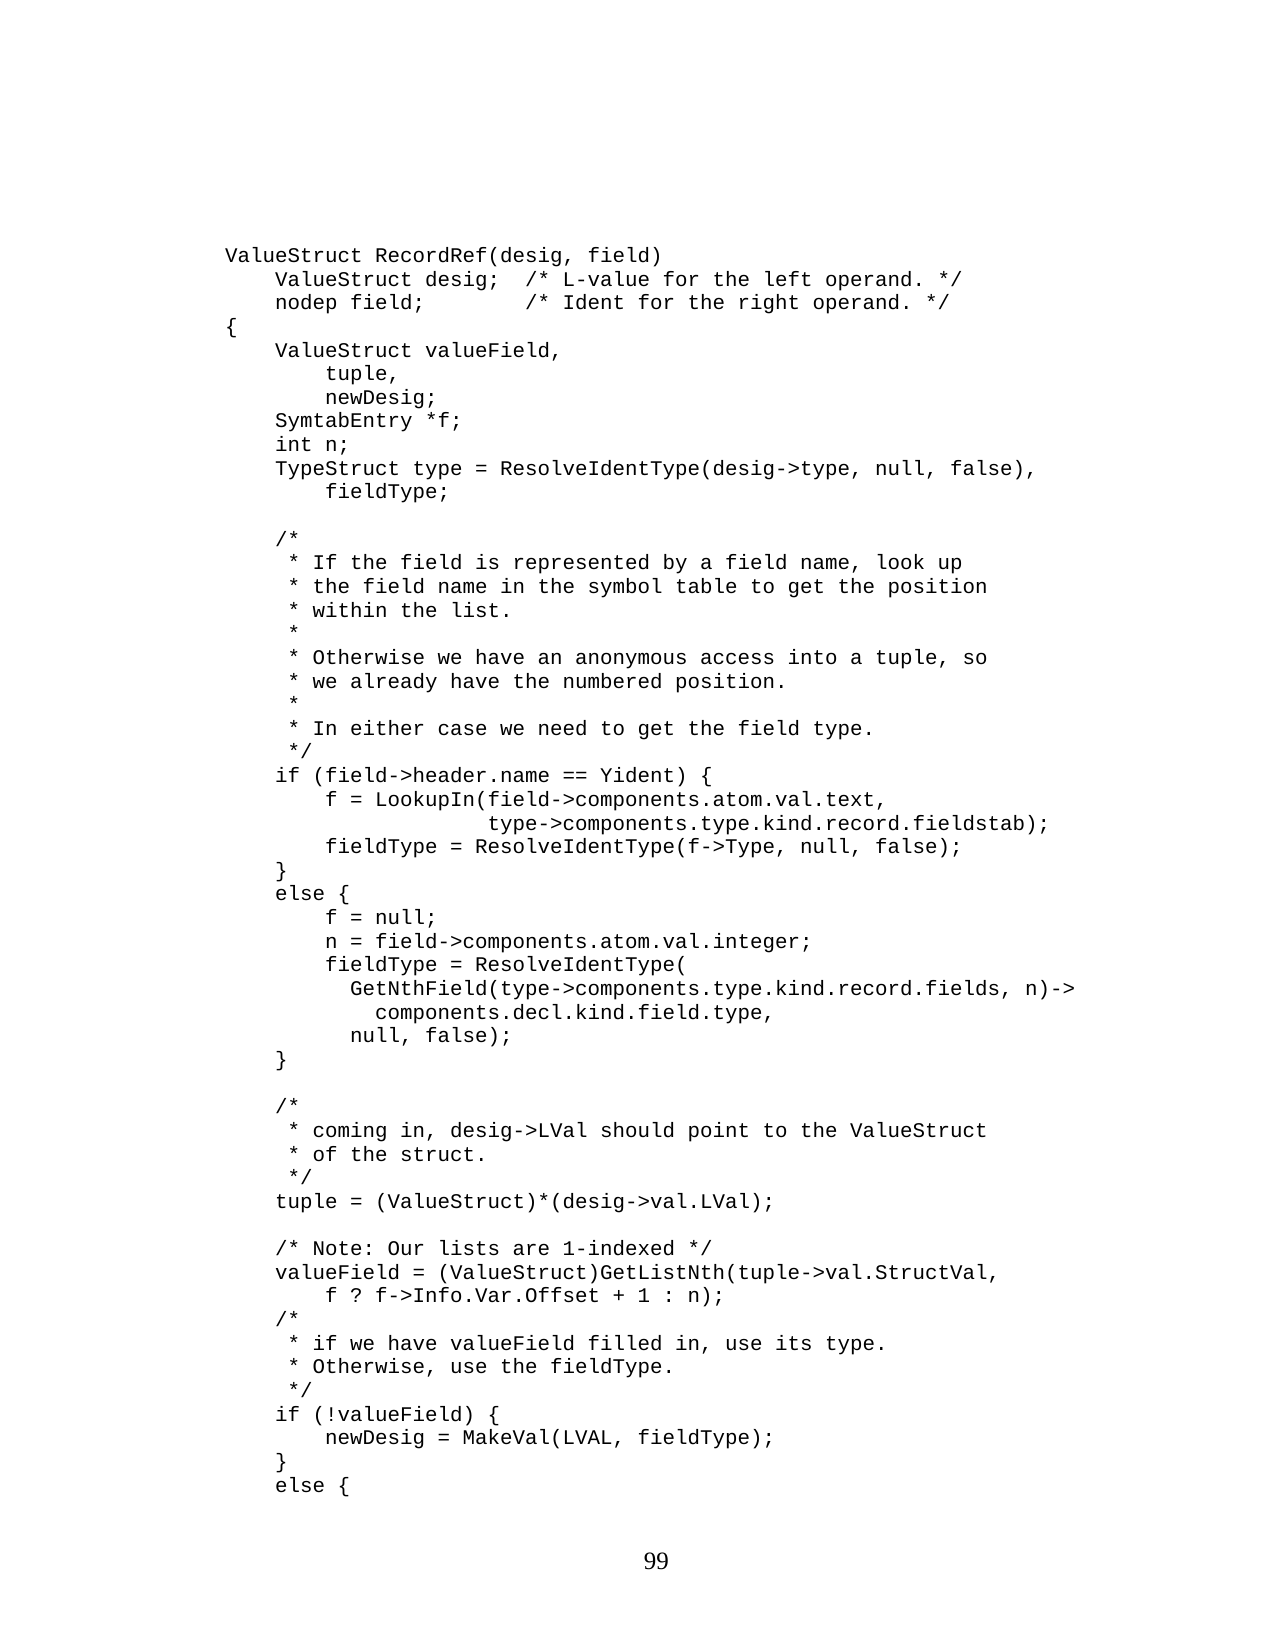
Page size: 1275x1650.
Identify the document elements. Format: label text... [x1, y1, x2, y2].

text ValueStruct desig; /* L-value for the left operand. */ [225, 269, 1087, 292]
text ValueStruct valueField, [225, 339, 1087, 363]
text tuple, [225, 363, 1087, 387]
text */ [225, 1380, 1087, 1404]
text else { [225, 1474, 1087, 1498]
text * If the field is represented by a field name, look up [225, 552, 1087, 576]
text /* [225, 529, 1087, 552]
text if (field->header.name == Yident) { [225, 765, 1087, 789]
text * [225, 623, 1087, 647]
text int n; [225, 434, 1087, 458]
text GetNthField(type->components.type.kind.record.fields, n)-> [225, 978, 1087, 1002]
text components.decl.kind.field.type, [225, 1002, 1087, 1025]
text fieldType = ResolveIdentType( [225, 954, 1087, 978]
text null, false); [225, 1025, 1087, 1049]
text * Otherwise we have an anonymous access into a tuple, so [225, 647, 1087, 671]
text fieldType; [225, 481, 1087, 505]
text } [225, 860, 1087, 883]
text * within the list. [225, 600, 1087, 623]
text valueField = (ValueStruct)GetListNth(tuple->val.StructVal, [225, 1262, 1087, 1285]
text f = LookupIn(field->components.atom.val.text, [225, 789, 1087, 812]
text newDesig; [225, 387, 1087, 411]
text * [225, 694, 1087, 718]
text SymtabEntry *f; [225, 411, 1087, 434]
text f ? f->Info.Var.Offset + 1 : n); [225, 1285, 1087, 1309]
text { [225, 316, 1087, 339]
text if (!valueField) { [225, 1404, 1087, 1427]
text n = field->components.atom.val.integer; [225, 931, 1087, 954]
text /* [225, 1309, 1087, 1333]
text /* [225, 1096, 1087, 1120]
text nodep field; /* Ident for the right operand. */ [225, 292, 1087, 316]
text } [225, 1451, 1087, 1474]
text * if we have valueField filled in, use its type. [225, 1333, 1087, 1356]
text */ [225, 742, 1087, 765]
text } [225, 1049, 1087, 1073]
text * of the struct. [225, 1143, 1087, 1167]
text else { [225, 883, 1087, 907]
text * In either case we need to get the field type. [225, 718, 1087, 742]
text f = null; [225, 907, 1087, 931]
text * Otherwise, use the fieldType. [225, 1356, 1087, 1380]
text fieldType = ResolveIdentType(f->Type, null, false); [225, 836, 1087, 860]
text newDesig = MakeVal(LVAL, fieldType); [225, 1427, 1087, 1451]
text ValueStruct RecordRef(desig, field) [225, 245, 1087, 269]
text * the field name in the symbol table to get the position [225, 576, 1087, 600]
text */ [225, 1167, 1087, 1191]
text type->components.type.kind.record.fieldstab); [225, 812, 1087, 836]
text * coming in, desig->LVal should point to the ValueStruct [225, 1120, 1087, 1143]
text TypeStruct type = ResolveIdentType(desig->type, null, false), [225, 458, 1087, 481]
text * we already have the numbered position. [225, 671, 1087, 694]
text /* Note: Our lists are 1-indexed */ [225, 1238, 1087, 1262]
text tuple = (ValueStruct)*(desig->val.LVal); [225, 1191, 1087, 1214]
